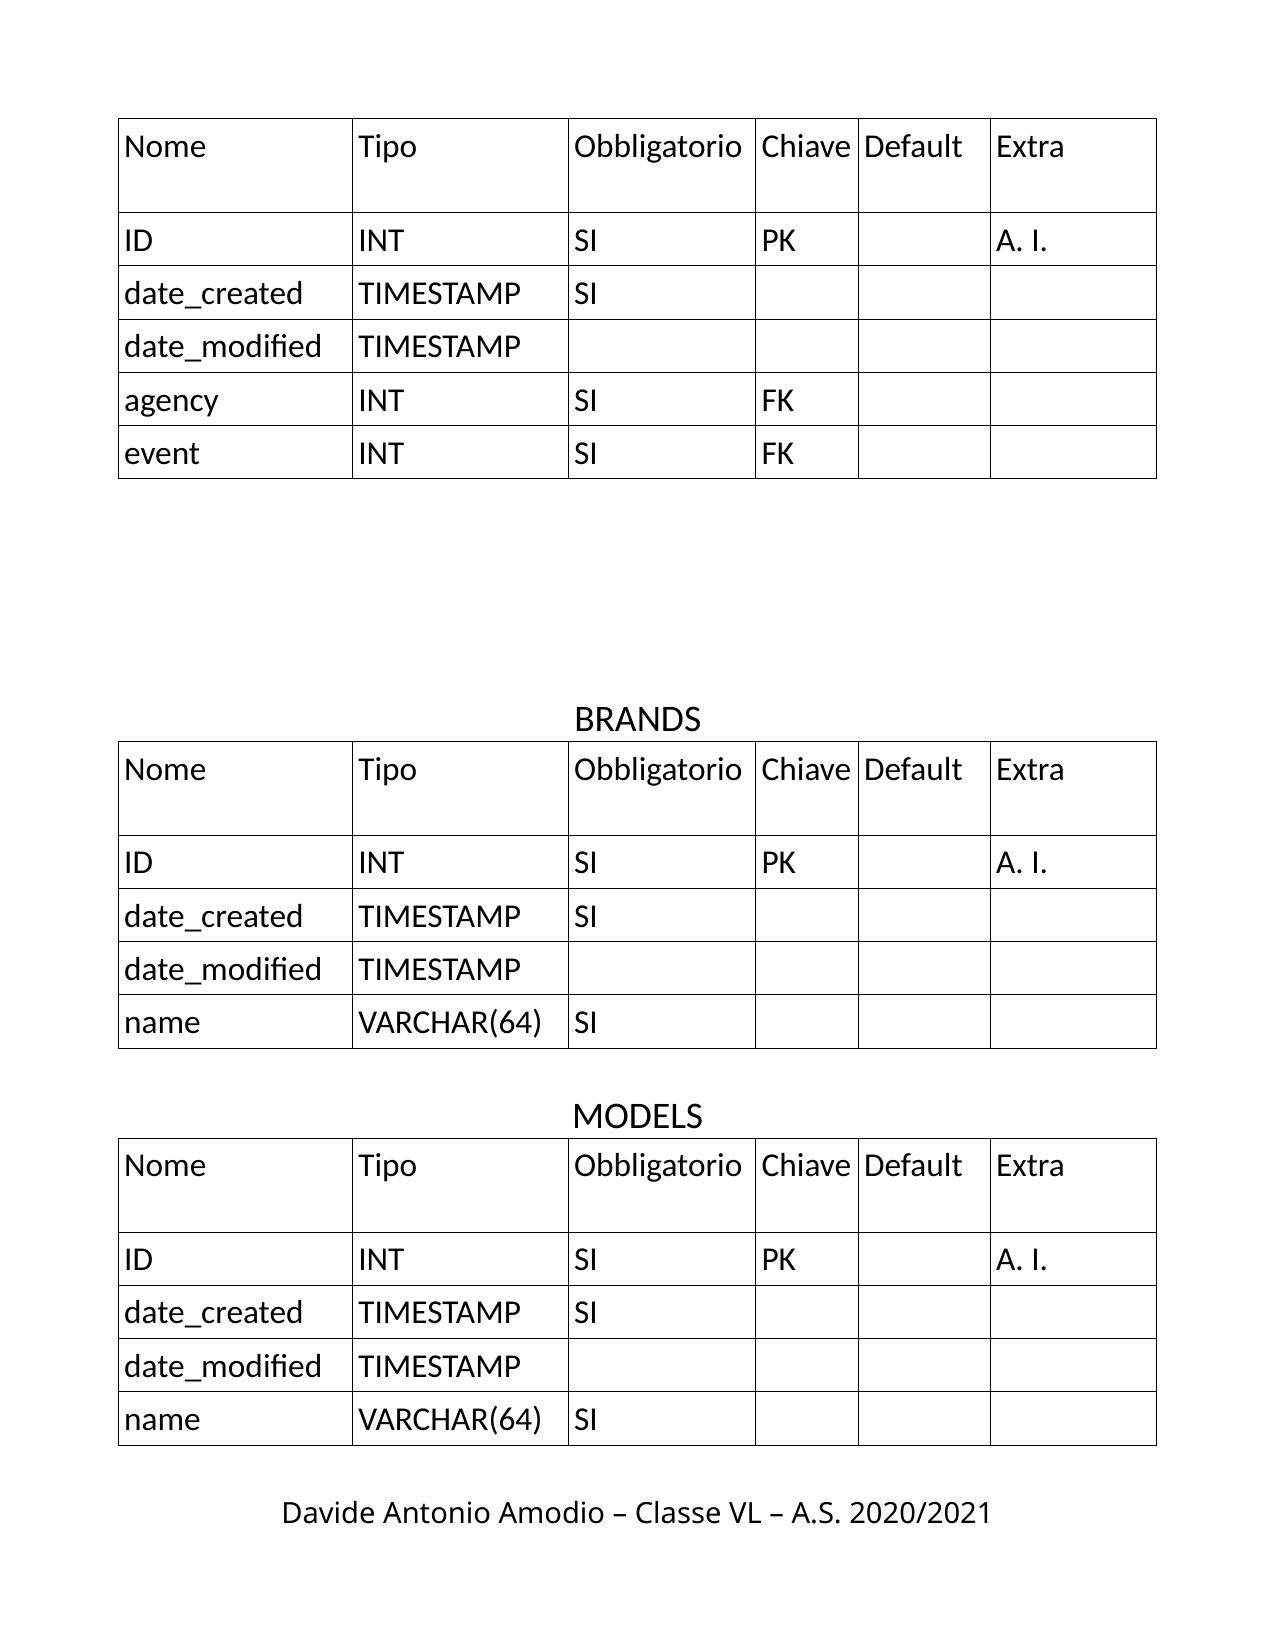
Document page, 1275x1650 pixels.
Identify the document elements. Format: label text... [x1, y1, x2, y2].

table_cell SI [569, 836, 755, 888]
table_header Tipo [353, 119, 568, 212]
table_header Tipo [353, 1139, 568, 1232]
table_cell [859, 1339, 990, 1391]
table_cell SI [569, 1286, 755, 1338]
table_cell [991, 373, 1156, 425]
table_cell TIMESTAMP [353, 889, 568, 941]
table_cell [859, 426, 990, 478]
table_cell [569, 1339, 755, 1391]
table_header Nome [119, 1139, 352, 1232]
table_header Default [859, 119, 990, 212]
table_cell [859, 942, 990, 994]
table_header Chiave [756, 742, 858, 835]
table_cell date_created [119, 266, 352, 318]
table_cell SI [569, 213, 755, 265]
text MODELS [118, 1092, 1157, 1138]
table_header Extra [991, 742, 1156, 835]
table_cell TIMESTAMP [353, 1339, 568, 1391]
table_cell A. I. [991, 1233, 1156, 1285]
table_header Tipo [353, 742, 568, 835]
table_cell date_modified [119, 320, 352, 372]
table_cell A. I. [991, 836, 1156, 888]
table_cell [859, 836, 990, 888]
table_cell TIMESTAMP [353, 942, 568, 994]
table_cell SI [569, 889, 755, 941]
table_cell [756, 995, 858, 1048]
table_cell INT [353, 373, 568, 425]
table_cell date_created [119, 1286, 352, 1338]
table_cell INT [353, 1233, 568, 1285]
table_cell [756, 266, 858, 318]
table_cell ID [119, 213, 352, 265]
table_cell TIMESTAMP [353, 266, 568, 318]
table_cell [991, 266, 1156, 318]
table_cell [859, 1392, 990, 1444]
table_header Extra [991, 119, 1156, 212]
table_cell date_modified [119, 1339, 352, 1391]
table_cell [756, 1286, 858, 1338]
table_cell [991, 942, 1156, 994]
table_cell [859, 995, 990, 1048]
table_cell [569, 320, 755, 372]
table_cell ID [119, 1233, 352, 1285]
table_header Chiave [756, 1139, 858, 1232]
table_cell [859, 1286, 990, 1338]
table_cell date_created [119, 889, 352, 941]
table_header Default [859, 1139, 990, 1232]
table_cell [859, 320, 990, 372]
table_cell SI [569, 426, 755, 478]
table_cell ID [119, 836, 352, 888]
table_cell PK [756, 836, 858, 888]
table_cell VARCHAR(64) [353, 1392, 568, 1444]
table_header Default [859, 742, 990, 835]
table_cell [991, 320, 1156, 372]
table_cell [859, 889, 990, 941]
table_cell [991, 1339, 1156, 1391]
table_header Extra [991, 1139, 1156, 1232]
table_header Nome [119, 742, 352, 835]
table_header Obbligatorio [569, 1139, 755, 1232]
table_header Nome [119, 119, 352, 212]
table_cell [991, 995, 1156, 1048]
table_cell [859, 373, 990, 425]
text BRANDS [118, 695, 1157, 741]
table_cell SI [569, 266, 755, 318]
table_cell [756, 889, 858, 941]
table_cell [859, 1233, 990, 1285]
table_cell date_modified [119, 942, 352, 994]
table_cell [991, 1392, 1156, 1444]
table_cell INT [353, 213, 568, 265]
table_cell [991, 1286, 1156, 1338]
table_cell INT [353, 426, 568, 478]
table_cell FK [756, 373, 858, 425]
table_cell A. I. [991, 213, 1156, 265]
table_header Chiave [756, 119, 858, 212]
table_cell [756, 1339, 858, 1391]
table_cell INT [353, 836, 568, 888]
table_cell VARCHAR(64) [353, 995, 568, 1048]
table_cell [991, 426, 1156, 478]
table_cell [756, 942, 858, 994]
table_cell name [119, 995, 352, 1048]
table_cell [569, 942, 755, 994]
table_cell [859, 213, 990, 265]
table_cell [756, 1392, 858, 1444]
table_cell TIMESTAMP [353, 320, 568, 372]
table_cell name [119, 1392, 352, 1444]
table_cell SI [569, 1392, 755, 1444]
table_cell agency [119, 373, 352, 425]
table_cell FK [756, 426, 858, 478]
table_cell SI [569, 373, 755, 425]
table_cell [991, 889, 1156, 941]
table_cell PK [756, 213, 858, 265]
table_cell SI [569, 995, 755, 1048]
table_cell PK [756, 1233, 858, 1285]
table_cell SI [569, 1233, 755, 1285]
table_cell [859, 266, 990, 318]
table_cell TIMESTAMP [353, 1286, 568, 1338]
table_header Obbligatorio [569, 742, 755, 835]
table_cell [756, 320, 858, 372]
table_header Obbligatorio [569, 119, 755, 212]
table_cell event [119, 426, 352, 478]
